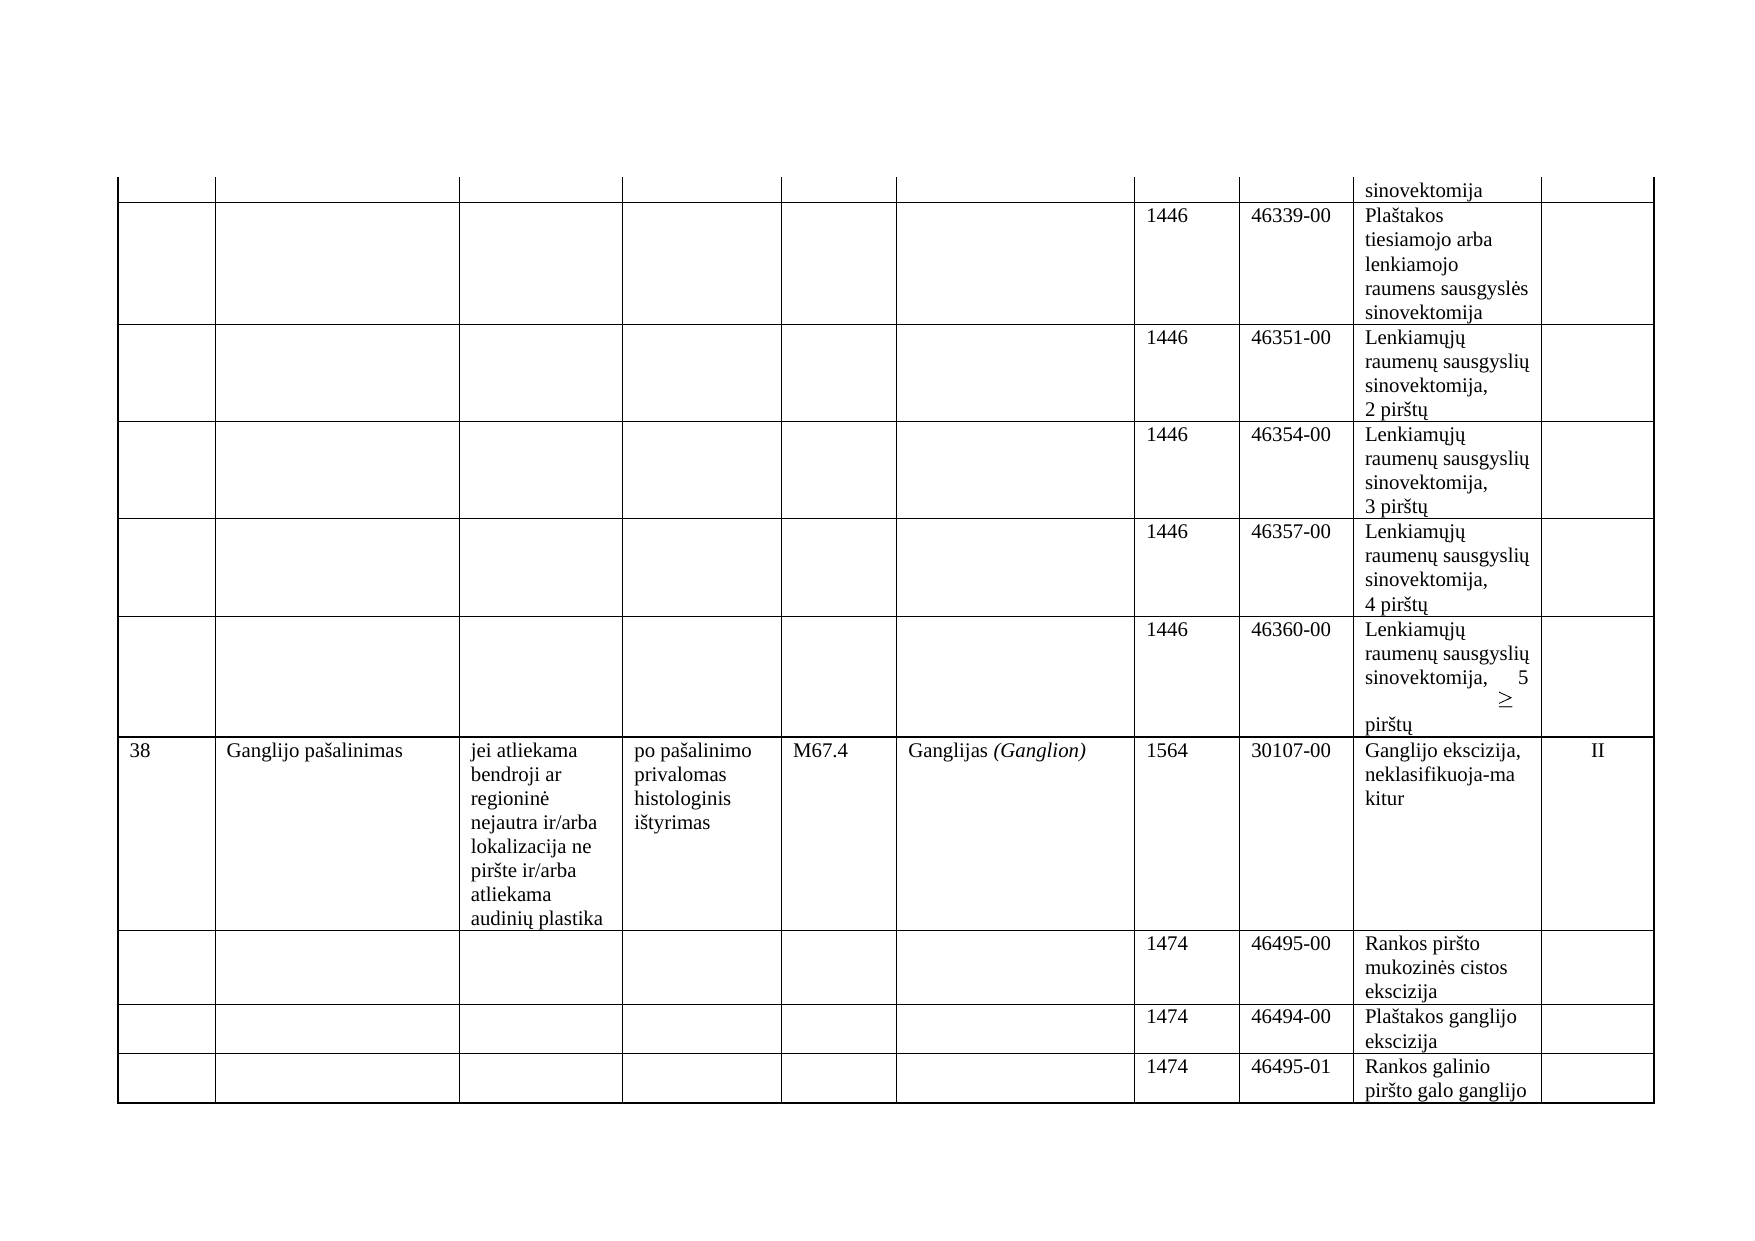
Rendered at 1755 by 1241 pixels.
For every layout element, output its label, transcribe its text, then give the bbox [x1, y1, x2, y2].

table_cell [119, 422, 215, 518]
table_cell [1240, 177, 1353, 202]
table_cell [897, 931, 1134, 1003]
table_cell 46351-00 [1240, 325, 1353, 421]
table_cell [782, 1054, 896, 1102]
table_cell [119, 617, 215, 736]
table_cell [623, 203, 781, 324]
table_cell [1542, 617, 1653, 736]
table_cell po pašalinimo privalomas histologinis ištyrimas [623, 738, 781, 930]
table_cell [782, 519, 896, 616]
table_cell [782, 325, 896, 421]
table_cell [460, 1054, 622, 1102]
table_cell II [1542, 738, 1653, 930]
table_cell jei atliekama bendroji ar regioninė nejautra ir/arba lokalizacija ne piršte ir/arba atliekama audinių plastika [460, 738, 622, 930]
table_cell M67.4 [782, 738, 896, 930]
table_cell [623, 931, 781, 1003]
table_cell [119, 1005, 215, 1053]
table_cell [1542, 931, 1653, 1003]
table_cell [119, 325, 215, 421]
table_cell [216, 1005, 459, 1053]
table_cell Lenkiamųjų raumenų sausgyslių sinovektomija, >= 5 pirštų [1354, 617, 1541, 736]
table_cell [460, 177, 622, 202]
table_cell Plaštakos tiesiamojo arba lenkiamojo raumens sausgyslės sinovektomija [1354, 203, 1541, 324]
table_cell Rankos piršto mukozinės cistos ekscizija [1354, 931, 1541, 1003]
table_cell [119, 519, 215, 616]
table_cell [460, 617, 622, 736]
table_cell [216, 177, 459, 202]
table_cell Ganglijo ekscizija, neklasifikuoja-ma kitur [1354, 738, 1541, 930]
table_cell [460, 422, 622, 518]
table_cell [623, 1005, 781, 1053]
table_cell Ganglijo pašalinimas [216, 738, 459, 930]
table_cell [897, 177, 1134, 202]
table_cell [216, 1054, 459, 1102]
table_cell 46339-00 [1240, 203, 1353, 324]
table_cell [460, 325, 622, 421]
table_cell [623, 422, 781, 518]
table_cell Plaštakos ganglijo ekscizija [1354, 1005, 1541, 1053]
table_cell [119, 177, 215, 202]
table_cell [782, 617, 896, 736]
table_cell 1446 [1135, 617, 1239, 736]
table_cell 46354-00 [1240, 422, 1353, 518]
table_cell [897, 1005, 1134, 1053]
table_cell [1542, 203, 1653, 324]
table_cell [623, 1054, 781, 1102]
table_cell 1446 [1135, 519, 1239, 616]
table_cell [460, 203, 622, 324]
table_cell [1542, 1005, 1653, 1053]
table_cell [782, 177, 896, 202]
table_cell [216, 519, 459, 616]
table_cell [1542, 177, 1653, 202]
table_cell sinovektomija [1354, 177, 1541, 202]
table_cell [1542, 422, 1653, 518]
table_cell [782, 1005, 896, 1053]
table_cell [1542, 325, 1653, 421]
table_cell [782, 422, 896, 518]
table_cell 1474 [1135, 931, 1239, 1003]
table_cell 1446 [1135, 422, 1239, 518]
table_cell [216, 422, 459, 518]
table_cell 46360-00 [1240, 617, 1353, 736]
table_cell 46495-00 [1240, 931, 1353, 1003]
table_cell 46357-00 [1240, 519, 1353, 616]
table_cell 38 [119, 738, 215, 930]
table_cell 1474 [1135, 1054, 1239, 1102]
table_cell [623, 617, 781, 736]
table_cell [623, 325, 781, 421]
table_cell 1446 [1135, 203, 1239, 324]
table_cell [216, 325, 459, 421]
table_cell 46494-00 [1240, 1005, 1353, 1053]
table_cell [623, 177, 781, 202]
table_cell [216, 931, 459, 1003]
table_cell [897, 422, 1134, 518]
table_cell 1446 [1135, 325, 1239, 421]
table_cell 1564 [1135, 738, 1239, 930]
table_cell [897, 519, 1134, 616]
table_cell [460, 519, 622, 616]
table_cell [782, 931, 896, 1003]
table_cell [897, 617, 1134, 736]
table_cell [460, 1005, 622, 1053]
table_cell [1542, 519, 1653, 616]
table_cell 30107-00 [1240, 738, 1353, 930]
table_cell Lenkiamųjų raumenų sausgyslių sinovektomija, 3 pirštų [1354, 422, 1541, 518]
table_cell 1474 [1135, 1005, 1239, 1053]
table_cell [897, 325, 1134, 421]
table_cell Lenkiamųjų raumenų sausgyslių sinovektomija, 4 pirštų [1354, 519, 1541, 616]
table_cell [623, 519, 781, 616]
table_cell [216, 203, 459, 324]
table_cell 46495-01 [1240, 1054, 1353, 1102]
table_cell [782, 203, 896, 324]
table_cell Ganglijas (Ganglion) [897, 738, 1134, 930]
table_cell [119, 931, 215, 1003]
table_cell [1542, 1054, 1653, 1102]
table_cell [216, 617, 459, 736]
table_cell [119, 1054, 215, 1102]
table_cell Rankos galinio piršto galo ganglijo [1354, 1054, 1541, 1102]
table_cell Lenkiamųjų raumenų sausgyslių sinovektomija, 2 pirštų [1354, 325, 1541, 421]
table_cell [897, 1054, 1134, 1102]
table_cell [897, 203, 1134, 324]
table_cell [119, 203, 215, 324]
table_cell [460, 931, 622, 1003]
table_cell [1135, 177, 1239, 202]
